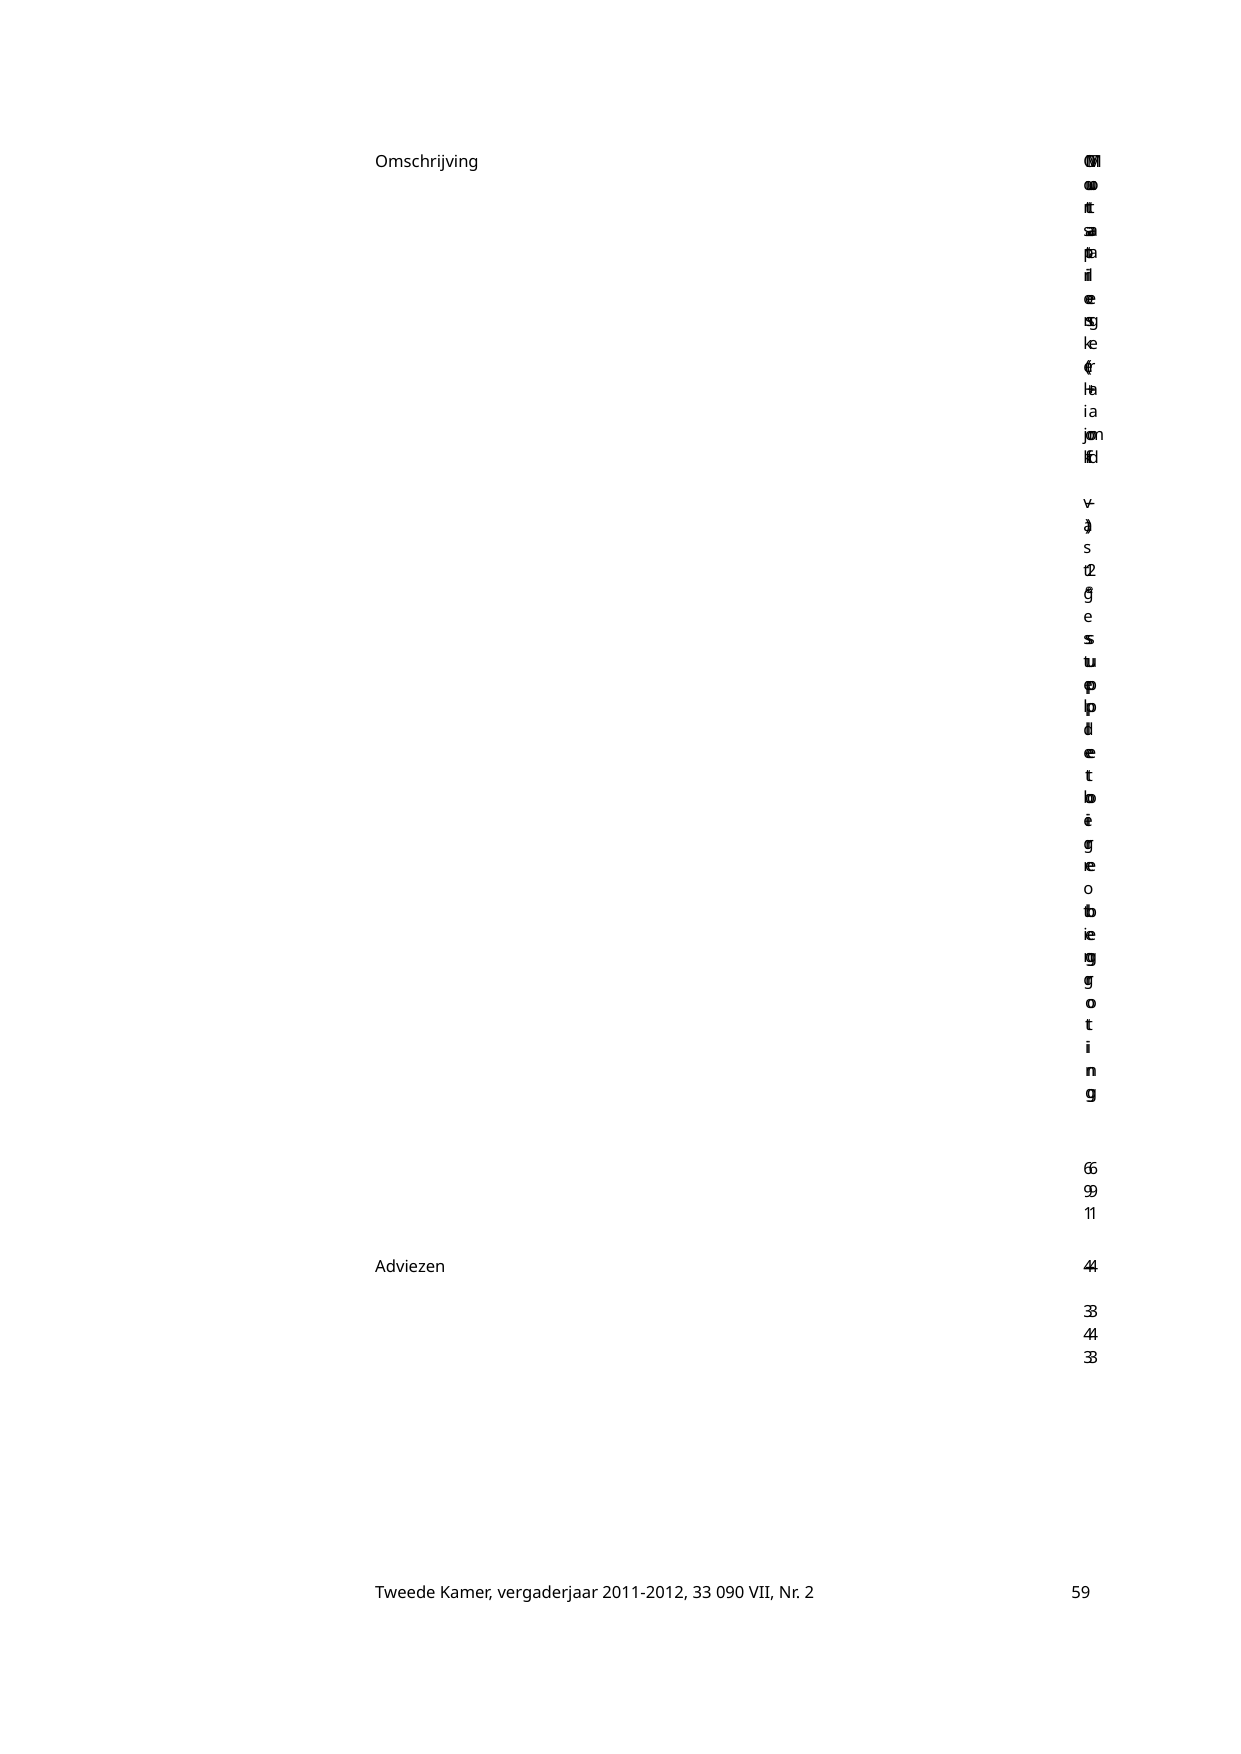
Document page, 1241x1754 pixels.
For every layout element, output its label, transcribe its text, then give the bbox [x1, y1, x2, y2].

table_cell [375, 1156, 1083, 1254]
table_header Omschrijving [375, 150, 1083, 1156]
table_cell Adviezen [375, 1255, 1083, 1398]
